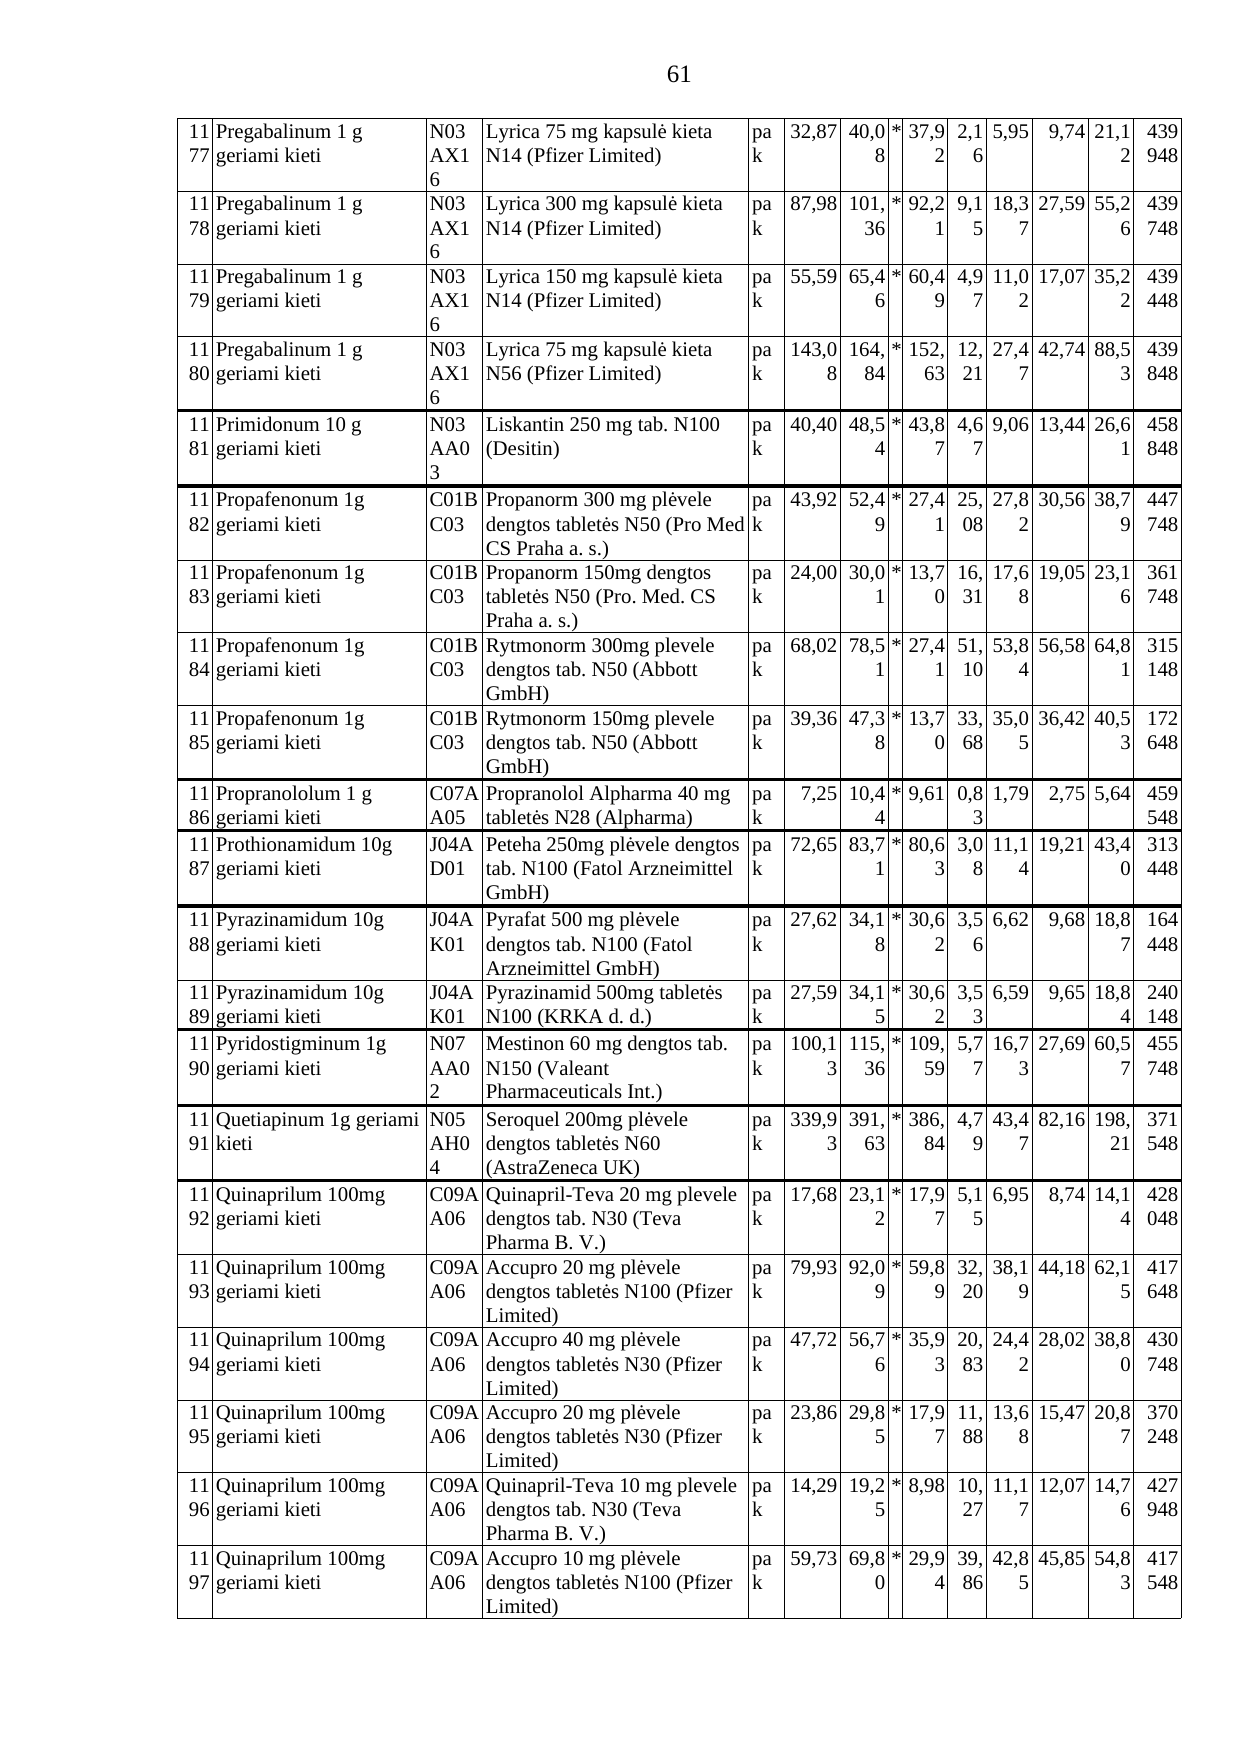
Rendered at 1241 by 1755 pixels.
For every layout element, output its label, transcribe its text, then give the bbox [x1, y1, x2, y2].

table_cell 47,38 [841, 706, 888, 778]
table_cell 27,69 [1033, 1031, 1088, 1103]
table_cell 27,59 [785, 981, 840, 1028]
table_cell 27,41 [903, 633, 947, 705]
table_cell 30,62 [903, 908, 947, 979]
table_cell 1186 [178, 781, 212, 829]
table_cell * [889, 1182, 902, 1254]
table_cell 1196 [178, 1473, 212, 1545]
table_cell Liskantin 250 mg tab. N100 (Desitin) [483, 412, 748, 484]
table_cell C01BC03 [427, 706, 482, 778]
table_cell 10,27 [948, 1473, 986, 1545]
table_cell pak [749, 192, 784, 263]
table_cell J04AK01 [427, 908, 482, 979]
table_cell N05AH04 [427, 1107, 482, 1179]
table_cell 1190 [178, 1031, 212, 1103]
table_cell Accupro 20 mg plėvele dengtos tabletės N30 (Pfizer Limited) [483, 1401, 748, 1472]
table_cell 4,79 [948, 1107, 986, 1179]
table_cell 172648 [1134, 706, 1181, 778]
table_cell Pregabalinum 1 g geriami kieti [213, 265, 426, 336]
table_cell 315148 [1134, 633, 1181, 705]
table_cell pak [749, 706, 784, 778]
table_cell C09AA06 [427, 1255, 482, 1327]
table_cell 1191 [178, 1107, 212, 1179]
table_cell * [889, 1107, 902, 1179]
table_cell * [889, 981, 902, 1028]
table_cell 24,00 [785, 561, 840, 632]
table_cell 28,02 [1033, 1328, 1088, 1399]
table_cell 455748 [1134, 1031, 1181, 1103]
table_cell 19,05 [1033, 561, 1088, 632]
table_cell N03AX16 [427, 265, 482, 336]
table_cell * [889, 561, 902, 632]
table_cell 4,67 [948, 412, 986, 484]
table_cell pak [749, 1546, 784, 1618]
table_cell 42,85 [987, 1546, 1032, 1618]
table_cell 34,18 [841, 908, 888, 979]
table_cell 1181 [178, 412, 212, 484]
table_cell 11,88 [948, 1401, 986, 1472]
table_cell Pregabalinum 1 g geriami kieti [213, 192, 426, 263]
table_cell 18,84 [1089, 981, 1133, 1028]
table_cell 1183 [178, 561, 212, 632]
table_cell 1179 [178, 265, 212, 336]
table_cell 9,68 [1033, 908, 1088, 979]
table_cell 1177 [178, 119, 212, 191]
table_cell Seroquel 200mg plėvele dengtos tabletės N60 (AstraZeneca UK) [483, 1107, 748, 1179]
table_cell 100,13 [785, 1031, 840, 1103]
table_cell 11,14 [987, 832, 1032, 904]
table_cell Pyrafat 500 mg plėvele dengtos tab. N100 (Fatol Arzneimittel GmbH) [483, 908, 748, 979]
table_cell 27,59 [1033, 192, 1088, 263]
table_cell 428048 [1134, 1182, 1181, 1254]
table_cell Lyrica 150 mg kapsulė kieta N14 (Pfizer Limited) [483, 265, 748, 336]
table_cell 53,84 [987, 633, 1032, 705]
table_cell 361748 [1134, 561, 1181, 632]
table_cell 9,65 [1033, 981, 1088, 1028]
table_cell 1184 [178, 633, 212, 705]
table_cell 17,97 [903, 1401, 947, 1472]
table_cell 52,49 [841, 488, 888, 559]
table_cell 447748 [1134, 488, 1181, 559]
table_cell 35,05 [987, 706, 1032, 778]
table_cell 1182 [178, 488, 212, 559]
table_cell 3,56 [948, 908, 986, 979]
table_cell 88,53 [1089, 337, 1133, 409]
table_cell 33,68 [948, 706, 986, 778]
table_cell 17,97 [903, 1182, 947, 1254]
table_cell 1,79 [987, 781, 1032, 829]
table_cell 313448 [1134, 832, 1181, 904]
table_cell 39,36 [785, 706, 840, 778]
table_cell 29,85 [841, 1401, 888, 1472]
table_cell 371548 [1134, 1107, 1181, 1179]
table_cell pak [749, 781, 784, 829]
table_cell pak [749, 908, 784, 979]
table_cell 1197 [178, 1546, 212, 1618]
table_cell 17,68 [987, 561, 1032, 632]
table_cell 27,41 [903, 488, 947, 559]
table_cell 80,63 [903, 832, 947, 904]
table_cell 101,36 [841, 192, 888, 263]
table_cell 15,47 [1033, 1401, 1088, 1472]
table_cell 42,74 [1033, 337, 1088, 409]
table_cell 19,25 [841, 1473, 888, 1545]
table_cell 38,19 [987, 1255, 1032, 1327]
table_cell Quetiapinum 1g geriami kieti [213, 1107, 426, 1179]
table_cell 6,62 [987, 908, 1032, 979]
table_cell * [889, 265, 902, 336]
table_cell 3,53 [948, 981, 986, 1028]
table_cell Quinaprilum 100mg geriami kieti [213, 1328, 426, 1399]
table_cell 0,83 [948, 781, 986, 829]
table_cell 5,15 [948, 1182, 986, 1254]
table_cell 30,01 [841, 561, 888, 632]
table_cell pak [749, 1182, 784, 1254]
table_cell 430748 [1134, 1328, 1181, 1399]
table_cell 47,72 [785, 1328, 840, 1399]
table_cell 40,08 [841, 119, 888, 191]
table_cell Quinaprilum 100mg geriami kieti [213, 1401, 426, 1472]
table_cell 30,62 [903, 981, 947, 1028]
table_cell Lyrica 300 mg kapsulė kieta N14 (Pfizer Limited) [483, 192, 748, 263]
table_cell 386,84 [903, 1107, 947, 1179]
table_cell 38,79 [1089, 488, 1133, 559]
table_cell 417548 [1134, 1546, 1181, 1618]
table_cell * [889, 1328, 902, 1399]
table_cell 439848 [1134, 337, 1181, 409]
table_cell 55,26 [1089, 192, 1133, 263]
table_cell 339,93 [785, 1107, 840, 1179]
table_cell 54,83 [1089, 1546, 1133, 1618]
table_cell 44,18 [1033, 1255, 1088, 1327]
table_cell 83,71 [841, 832, 888, 904]
table_cell 56,76 [841, 1328, 888, 1399]
table_cell 79,93 [785, 1255, 840, 1327]
table_cell 68,02 [785, 633, 840, 705]
table_cell 60,49 [903, 265, 947, 336]
table_cell * [889, 908, 902, 979]
table_cell pak [749, 1255, 784, 1327]
table_cell 152,63 [903, 337, 947, 409]
table_cell 14,29 [785, 1473, 840, 1545]
table_cell * [889, 832, 902, 904]
table_cell 36,42 [1033, 706, 1088, 778]
table_cell 11,02 [987, 265, 1032, 336]
table_cell N03AA03 [427, 412, 482, 484]
table_cell C01BC03 [427, 488, 482, 559]
table_cell Propranololum 1 g geriami kieti [213, 781, 426, 829]
table_cell 458848 [1134, 412, 1181, 484]
table_cell 27,62 [785, 908, 840, 979]
table_cell * [889, 412, 902, 484]
table_cell 8,74 [1033, 1182, 1088, 1254]
table_cell * [889, 706, 902, 778]
table_cell 16,31 [948, 561, 986, 632]
table_cell pak [749, 1107, 784, 1179]
table_cell 32,87 [785, 119, 840, 191]
table_cell * [889, 633, 902, 705]
table_cell 13,70 [903, 561, 947, 632]
table_cell Peteha 250mg plėvele dengtos tab. N100 (Fatol Arzneimittel GmbH) [483, 832, 748, 904]
table_cell Propanorm 300 mg plėvele dengtos tabletės N50 (Pro Med CS Praha a. s.) [483, 488, 748, 559]
table_cell 10,44 [841, 781, 888, 829]
table_cell 7,25 [785, 781, 840, 829]
table_cell Pregabalinum 1 g geriami kieti [213, 337, 426, 409]
table_cell Pyrazinamidum 10g geriami kieti [213, 908, 426, 979]
table_cell Propanorm 150mg dengtos tabletės N50 (Pro. Med. CS Praha a. s.) [483, 561, 748, 632]
table_cell Quinaprilum 100mg geriami kieti [213, 1255, 426, 1327]
table_cell 55,59 [785, 265, 840, 336]
table_cell C09AA06 [427, 1182, 482, 1254]
table_cell * [889, 1473, 902, 1545]
table_cell 1192 [178, 1182, 212, 1254]
table_cell 9,74 [1033, 119, 1088, 191]
table_cell Quinapril-Teva 10 mg plevele dengtos tab. N30 (Teva Pharma B. V.) [483, 1473, 748, 1545]
table_cell * [889, 1255, 902, 1327]
table_cell Accupro 10 mg plėvele dengtos tabletės N100 (Pfizer Limited) [483, 1546, 748, 1618]
table_cell 115,36 [841, 1031, 888, 1103]
table_cell 29,94 [903, 1546, 947, 1618]
table_cell Propranolol Alpharma 40 mg tabletės N28 (Alpharma) [483, 781, 748, 829]
table_cell 18,37 [987, 192, 1032, 263]
table_cell Pyrazinamidum 10g geriami kieti [213, 981, 426, 1028]
table_cell Pyridostigminum 1g geriami kieti [213, 1031, 426, 1103]
table_cell pak [749, 832, 784, 904]
table_cell 9,06 [987, 412, 1032, 484]
table_cell pak [749, 265, 784, 336]
table_cell * [889, 119, 902, 191]
table_cell 240148 [1134, 981, 1181, 1028]
table_cell 20,83 [948, 1328, 986, 1399]
table_cell pak [749, 412, 784, 484]
table_cell 459548 [1134, 781, 1181, 829]
table_cell 2,75 [1033, 781, 1088, 829]
table_cell Quinaprilum 100mg geriami kieti [213, 1473, 426, 1545]
table_cell 16,73 [987, 1031, 1032, 1103]
table_cell * [889, 1546, 902, 1618]
table_cell 13,70 [903, 706, 947, 778]
table_cell C01BC03 [427, 561, 482, 632]
table_cell Quinaprilum 100mg geriami kieti [213, 1546, 426, 1618]
table_cell 5,77 [948, 1031, 986, 1103]
table_cell 4,97 [948, 265, 986, 336]
table_cell pak [749, 633, 784, 705]
table_cell Accupro 40 mg plėvele dengtos tabletės N30 (Pfizer Limited) [483, 1328, 748, 1399]
table_cell 26,61 [1089, 412, 1133, 484]
table_cell 17,07 [1033, 265, 1088, 336]
table_cell 17,68 [785, 1182, 840, 1254]
table_cell 1195 [178, 1401, 212, 1472]
table_cell pak [749, 1401, 784, 1472]
table_cell pak [749, 119, 784, 191]
table_cell Propafenonum 1g geriami kieti [213, 633, 426, 705]
table_cell 39,86 [948, 1546, 986, 1618]
table_cell Propafenonum 1g geriami kieti [213, 561, 426, 632]
table_cell Quinapril-Teva 20 mg plevele dengtos tab. N30 (Teva Pharma B. V.) [483, 1182, 748, 1254]
table_cell 43,87 [903, 412, 947, 484]
table_cell pak [749, 337, 784, 409]
table_cell 27,82 [987, 488, 1032, 559]
table_cell Lyrica 75 mg kapsulė kieta N56 (Pfizer Limited) [483, 337, 748, 409]
table_cell 82,16 [1033, 1107, 1088, 1179]
table_cell 48,54 [841, 412, 888, 484]
table_cell pak [749, 1328, 784, 1399]
table_cell 1194 [178, 1328, 212, 1399]
table_cell 9,15 [948, 192, 986, 263]
table_cell C07AA05 [427, 781, 482, 829]
table_cell 92,21 [903, 192, 947, 263]
table_cell Mestinon 60 mg dengtos tab. N150 (Valeant Pharmaceuticals Int.) [483, 1031, 748, 1103]
table_cell 13,68 [987, 1401, 1032, 1472]
table_cell 1178 [178, 192, 212, 263]
table_cell 6,95 [987, 1182, 1032, 1254]
table_cell * [889, 337, 902, 409]
table_cell 69,80 [841, 1546, 888, 1618]
table_cell 72,65 [785, 832, 840, 904]
table_cell 439448 [1134, 265, 1181, 336]
table_cell 19,21 [1033, 832, 1088, 904]
table_cell Accupro 20 mg plėvele dengtos tabletės N100 (Pfizer Limited) [483, 1255, 748, 1327]
table_cell 164,84 [841, 337, 888, 409]
table_cell Prothionamidum 10g geriami kieti [213, 832, 426, 904]
table_cell 1185 [178, 706, 212, 778]
table_cell 62,15 [1089, 1255, 1133, 1327]
table_cell Pregabalinum 1 g geriami kieti [213, 119, 426, 191]
table_cell 12,21 [948, 337, 986, 409]
table_cell 59,73 [785, 1546, 840, 1618]
table_cell C09AA06 [427, 1328, 482, 1399]
table_cell 1180 [178, 337, 212, 409]
table_cell 30,56 [1033, 488, 1088, 559]
table_cell pak [749, 488, 784, 559]
table_cell 439748 [1134, 192, 1181, 263]
table_cell 417648 [1134, 1255, 1181, 1327]
table_cell 59,89 [903, 1255, 947, 1327]
table_cell * [889, 488, 902, 559]
table_cell 45,85 [1033, 1546, 1088, 1618]
table_cell 3,08 [948, 832, 986, 904]
table_cell 37,92 [903, 119, 947, 191]
table_cell 143,08 [785, 337, 840, 409]
table_cell 43,40 [1089, 832, 1133, 904]
table_cell 92,09 [841, 1255, 888, 1327]
table_cell 13,44 [1033, 412, 1088, 484]
table_cell Propafenonum 1g geriami kieti [213, 488, 426, 559]
table_cell 27,47 [987, 337, 1032, 409]
table_cell 391,63 [841, 1107, 888, 1179]
table_cell 21,12 [1089, 119, 1133, 191]
table_cell 11,17 [987, 1473, 1032, 1545]
table_cell N07AA02 [427, 1031, 482, 1103]
table_cell N03AX16 [427, 337, 482, 409]
table_cell 198,21 [1089, 1107, 1133, 1179]
table_cell 87,98 [785, 192, 840, 263]
table_cell J04AD01 [427, 832, 482, 904]
table_cell 32,20 [948, 1255, 986, 1327]
table_cell J04AK01 [427, 981, 482, 1028]
table_cell 6,59 [987, 981, 1032, 1028]
table_cell 5,95 [987, 119, 1032, 191]
table_cell * [889, 781, 902, 829]
table_cell 34,15 [841, 981, 888, 1028]
table_cell 2,16 [948, 119, 986, 191]
table_cell * [889, 1401, 902, 1472]
table_cell 38,80 [1089, 1328, 1133, 1399]
table_cell 20,87 [1089, 1401, 1133, 1472]
table_cell 164448 [1134, 908, 1181, 979]
table_cell 14,76 [1089, 1473, 1133, 1545]
table_cell Pyrazinamid 500mg tabletės N100 (KRKA d. d.) [483, 981, 748, 1028]
table_cell 1193 [178, 1255, 212, 1327]
table_cell 1187 [178, 832, 212, 904]
table_cell 43,47 [987, 1107, 1032, 1179]
table_cell Rytmonorm 300mg plevele dengtos tab. N50 (Abbott GmbH) [483, 633, 748, 705]
table_cell 23,12 [841, 1182, 888, 1254]
table_cell 9,61 [903, 781, 947, 829]
table_cell C09AA06 [427, 1546, 482, 1618]
table_cell 43,92 [785, 488, 840, 559]
table_cell * [889, 1031, 902, 1103]
table_cell 12,07 [1033, 1473, 1088, 1545]
table_cell 14,14 [1089, 1182, 1133, 1254]
table_cell 64,81 [1089, 633, 1133, 705]
table_cell 23,86 [785, 1401, 840, 1472]
table_cell 40,40 [785, 412, 840, 484]
table_cell 1189 [178, 981, 212, 1028]
table_cell 109,59 [903, 1031, 947, 1103]
table_cell 18,87 [1089, 908, 1133, 979]
table_cell Quinaprilum 100mg geriami kieti [213, 1182, 426, 1254]
table_cell pak [749, 561, 784, 632]
table_cell 24,42 [987, 1328, 1032, 1399]
table_cell 60,57 [1089, 1031, 1133, 1103]
table_cell 40,53 [1089, 706, 1133, 778]
table_cell 51,10 [948, 633, 986, 705]
table_cell Primidonum 10 g geriami kieti [213, 412, 426, 484]
table_cell 1188 [178, 908, 212, 979]
table_cell 56,58 [1033, 633, 1088, 705]
table_cell C01BC03 [427, 633, 482, 705]
table_cell Lyrica 75 mg kapsulė kieta N14 (Pfizer Limited) [483, 119, 748, 191]
table_cell pak [749, 981, 784, 1028]
table_cell 370248 [1134, 1401, 1181, 1472]
table_cell N03AX16 [427, 192, 482, 263]
table_cell 65,46 [841, 265, 888, 336]
table_cell 8,98 [903, 1473, 947, 1545]
table_cell 427948 [1134, 1473, 1181, 1545]
table_cell 35,22 [1089, 265, 1133, 336]
table_cell Rytmonorm 150mg plevele dengtos tab. N50 (Abbott GmbH) [483, 706, 748, 778]
table_cell 439948 [1134, 119, 1181, 191]
table_cell * [889, 192, 902, 263]
table_cell 23,16 [1089, 561, 1133, 632]
table_cell 5,64 [1089, 781, 1133, 829]
table_cell C09AA06 [427, 1473, 482, 1545]
table_cell 25,08 [948, 488, 986, 559]
table_cell 78,51 [841, 633, 888, 705]
table_cell 35,93 [903, 1328, 947, 1399]
table_cell pak [749, 1031, 784, 1103]
table_cell C09AA06 [427, 1401, 482, 1472]
table_cell N03AX16 [427, 119, 482, 191]
table_cell Propafenonum 1g geriami kieti [213, 706, 426, 778]
table_cell pak [749, 1473, 784, 1545]
